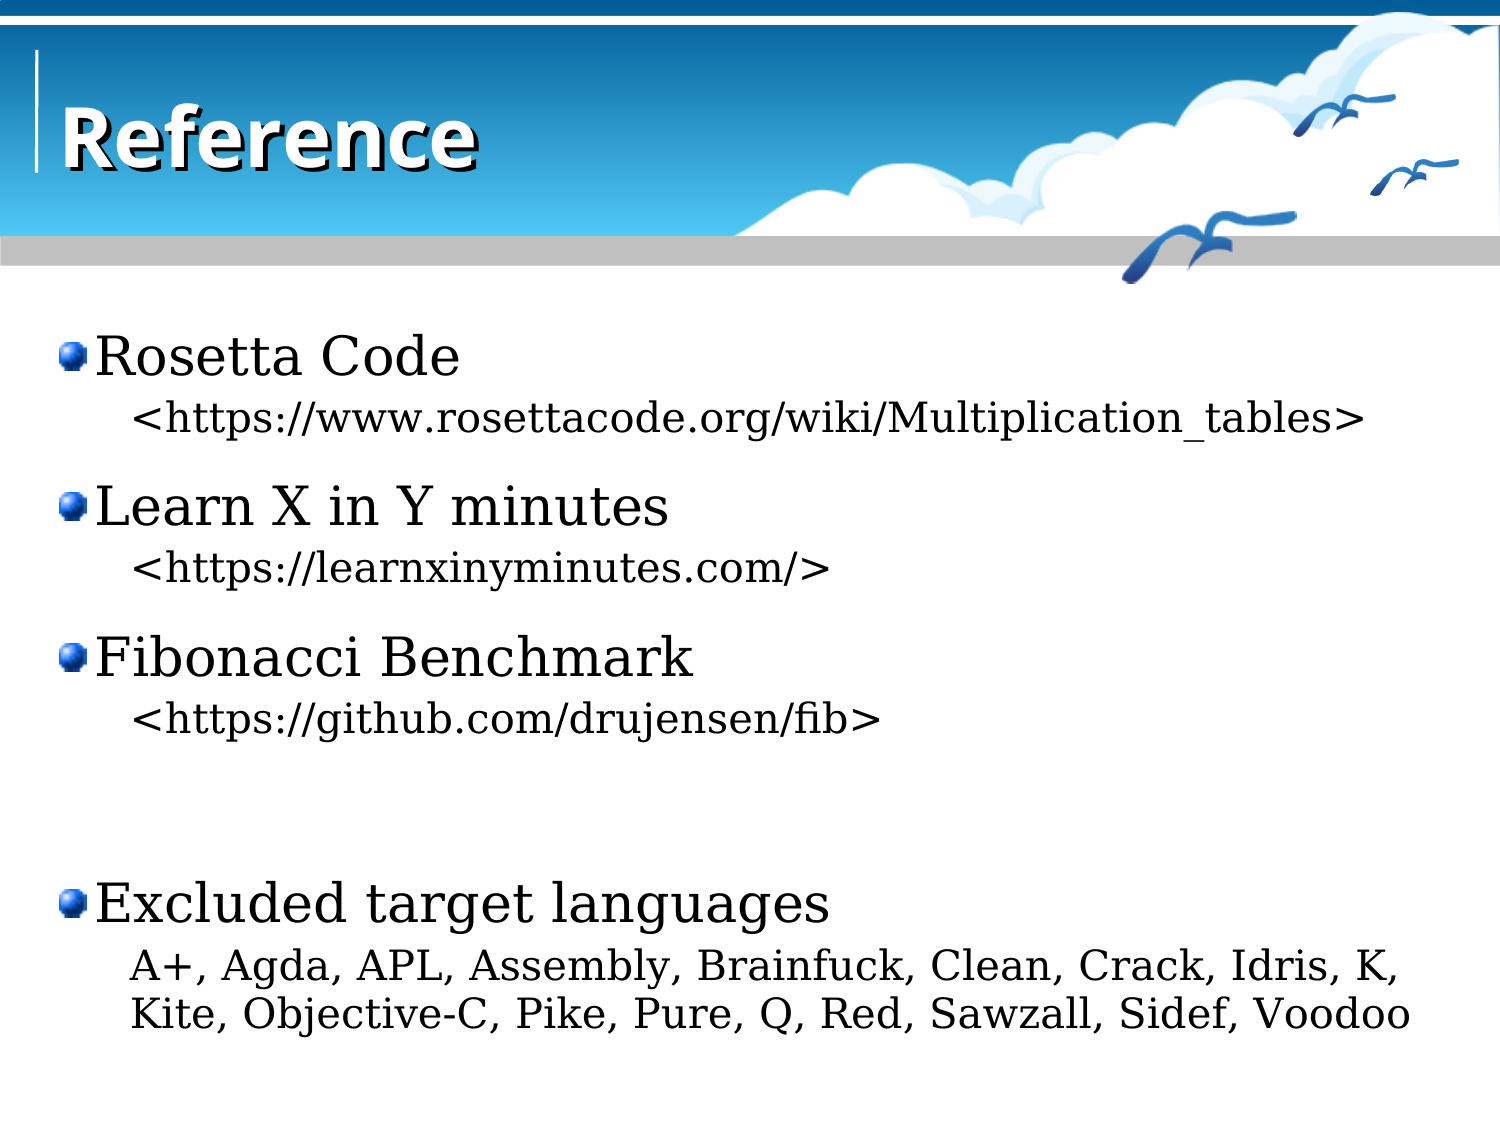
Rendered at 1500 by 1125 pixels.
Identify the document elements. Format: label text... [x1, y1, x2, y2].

title Reference [59, 86, 1465, 186]
list Rosetta Code <https://www.rosettacode.org/wiki/Multiplication_tables> Learn X in Y minutes <https://learnxinyminutes.com/> Fibonacci Benchmark <https://github.com/drujensen/fib> Excluded target languages A+, Agda, APL, Assembly, Brainfuck, Clean, Crack, Idris, K, Kite, Objective-C, Pike, Pure, Q, Red, Sawzall, Sidef, Voodoo [59, 324, 1453, 1105]
picture [730, 12, 1500, 284]
